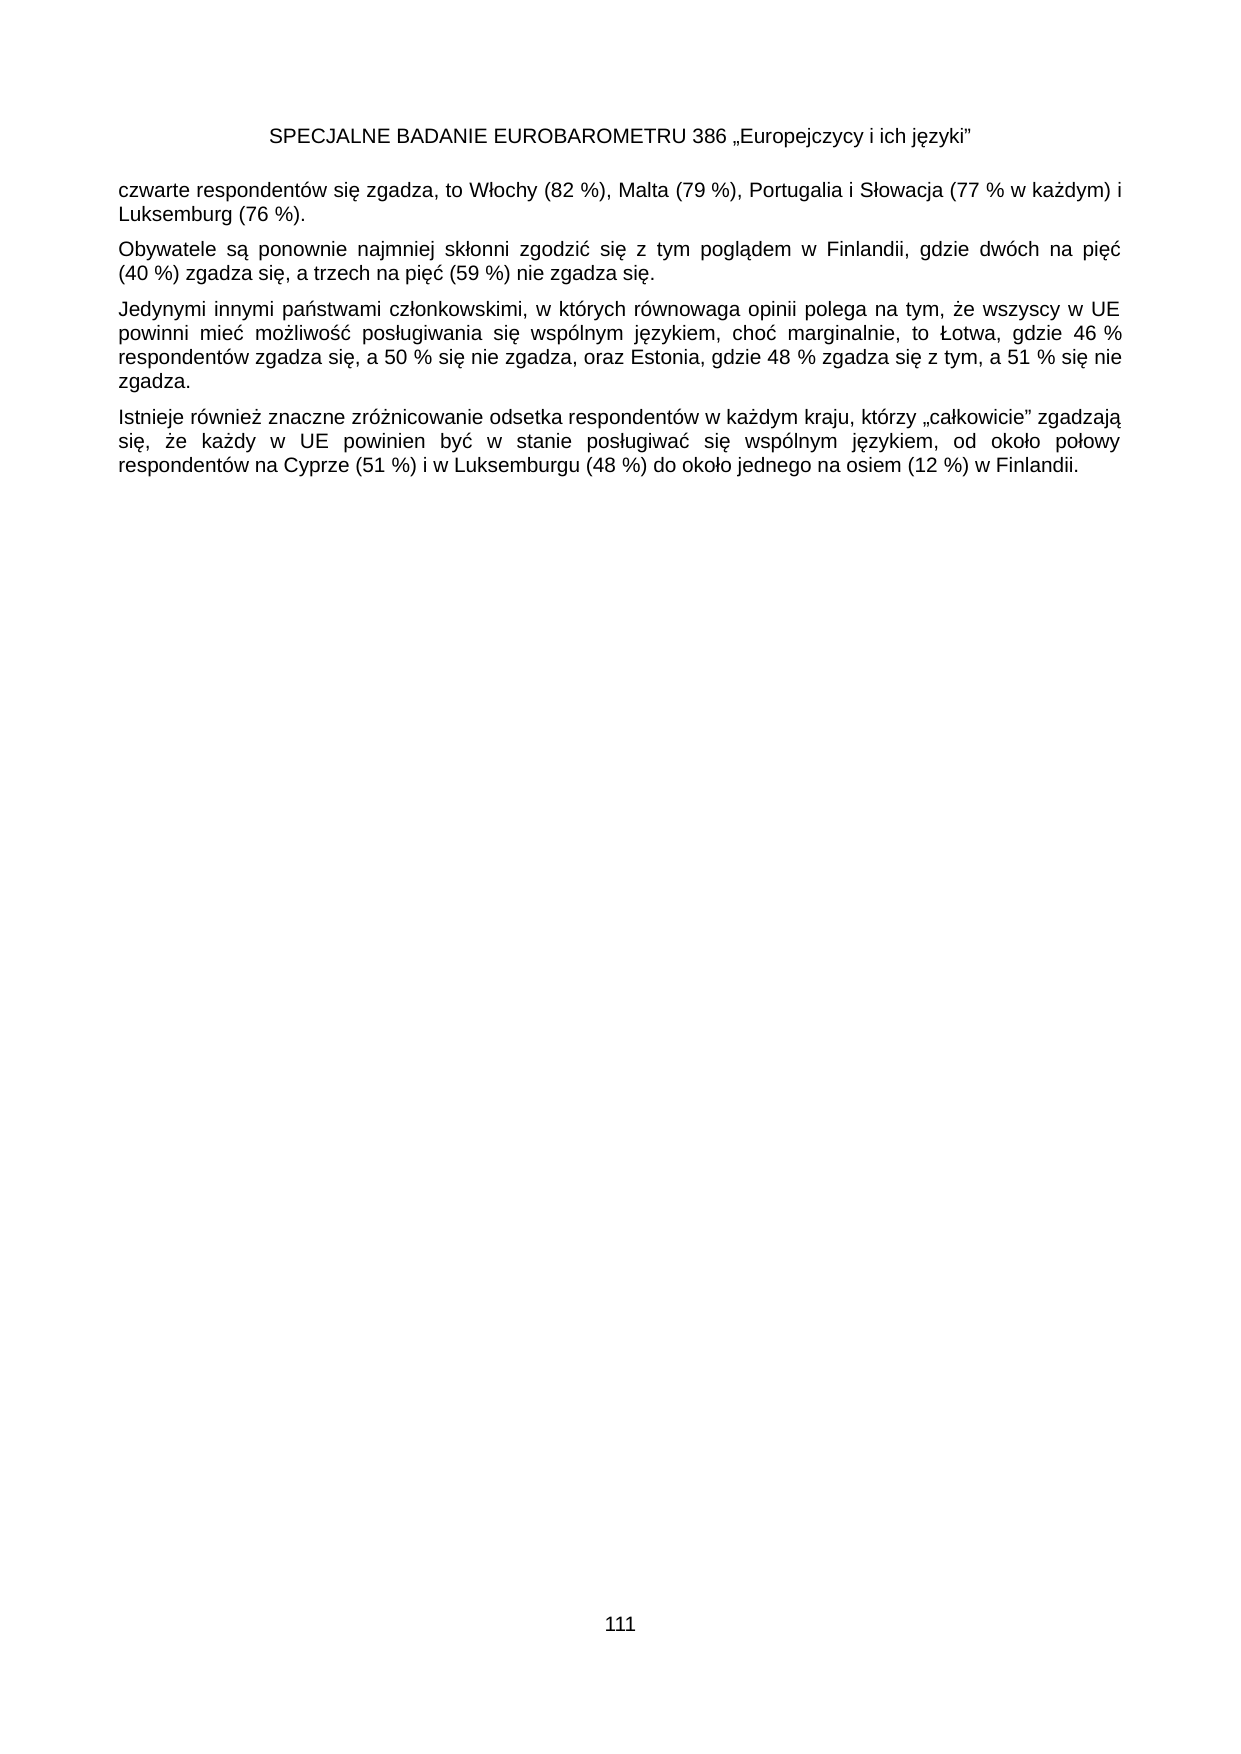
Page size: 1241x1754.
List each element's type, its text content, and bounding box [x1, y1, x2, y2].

text Obywatele są ponownie najmniej skłonni zgodzić się z tym poglądem w Finlandii, gdzie dwóch na pięć (40 %) zgadza się, a trzech na pięć (59 %) nie zgadza się. [118, 237, 1122, 285]
text Istnieje również znaczne zróżnicowanie odsetka respondentów w każdym kraju, którzy „całkowicie” zgadzają się, że każdy w UE powinien być w stanie posługiwać się wspólnym językiem, od około połowy respondentów na Cyprze (51 %) i w Luksemburgu (48 %) do około jednego na osiem (12 %) w Finlandii. [118, 405, 1122, 477]
text Jedynymi innymi państwami członkowskimi, w których równowaga opinii polega na tym, że wszyscy w UE powinni mieć możliwość posługiwania się wspólnym językiem, choć marginalnie, to Łotwa, gdzie 46 % respondentów zgadza się, a 50 % się nie zgadza, oraz Estonia, gdzie 48 % zgadza się z tym, a 51 % się nie zgadza. [118, 297, 1122, 393]
text czwarte respondentów się zgadza, to Włochy (82 %), Malta (79 %), Portugalia i Słowacja (77 % w każdym) i Luksemburg (76 %). [118, 177, 1122, 225]
